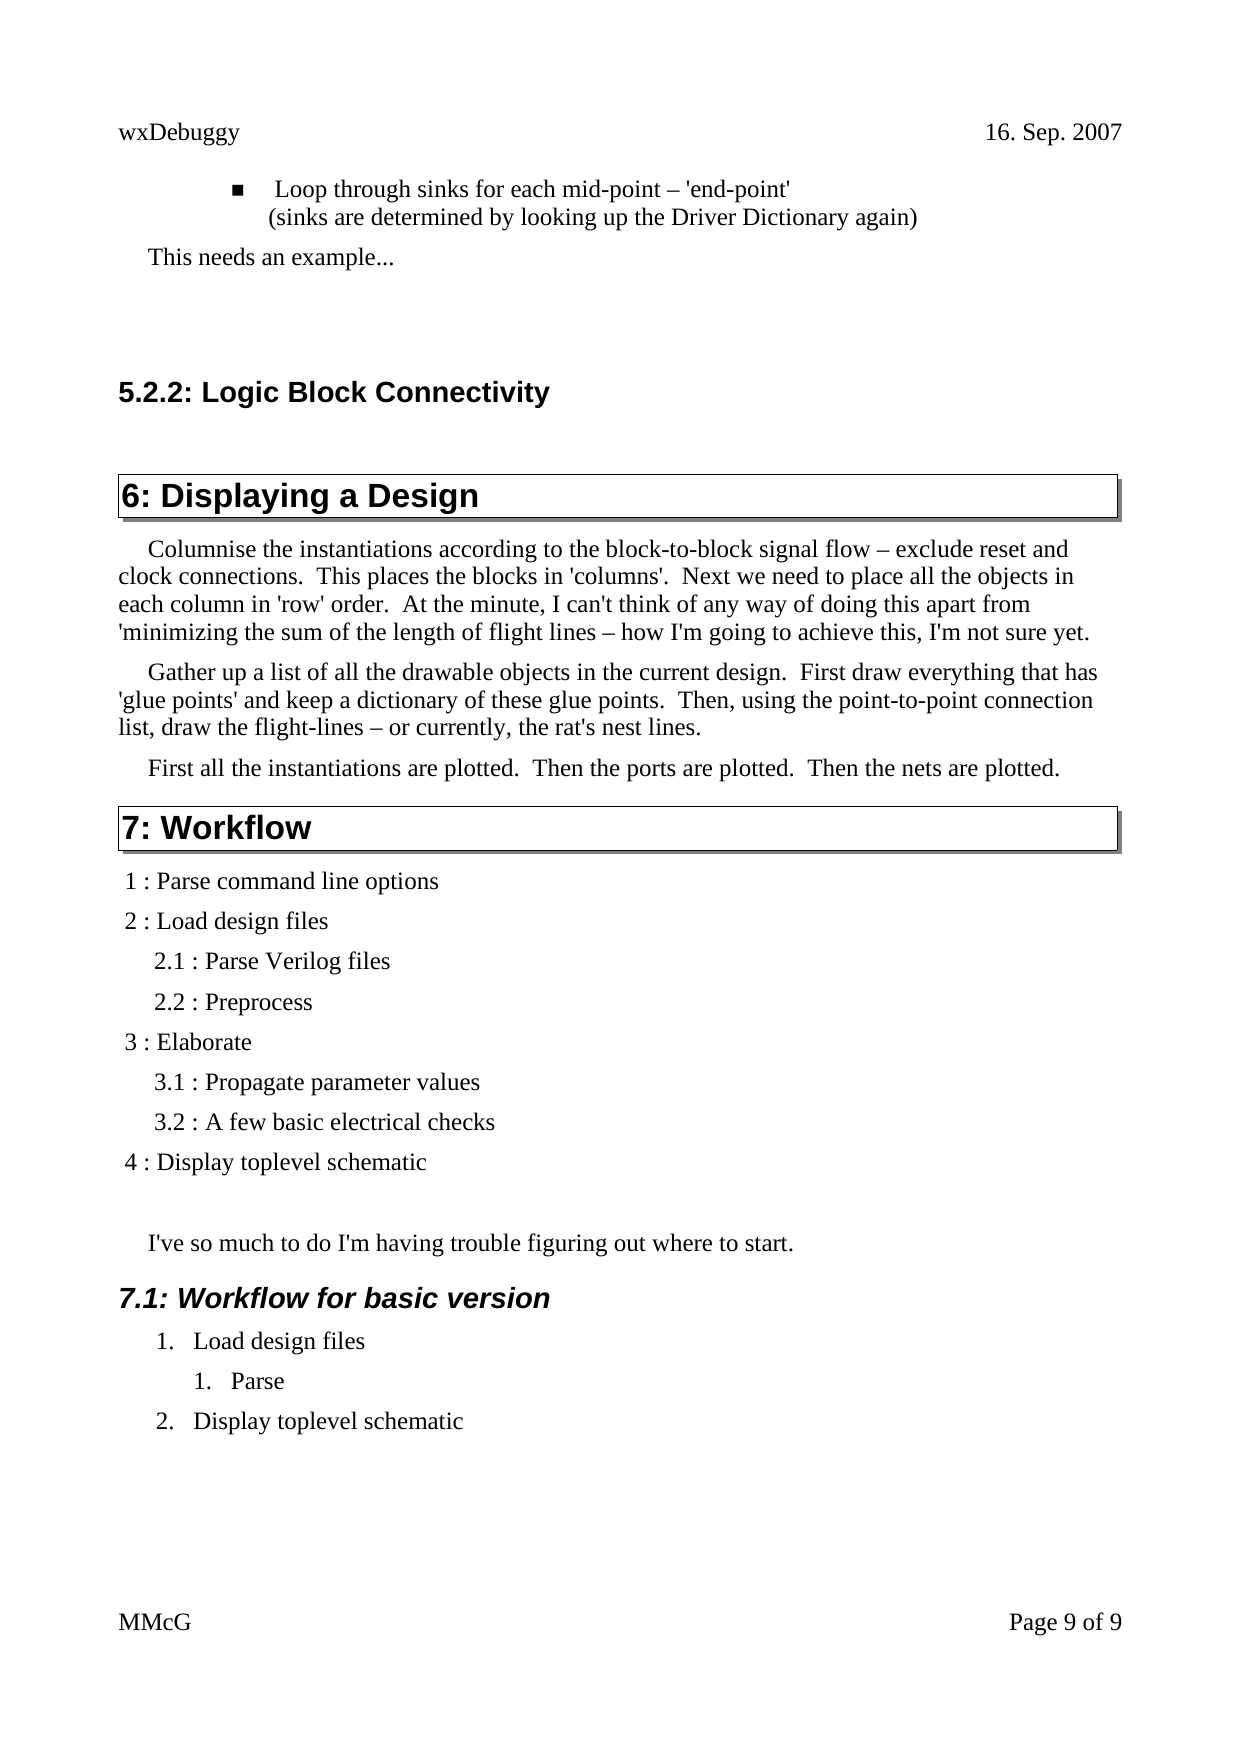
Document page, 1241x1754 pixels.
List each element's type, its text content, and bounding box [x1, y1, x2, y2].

list Load design files [118, 907, 1122, 935]
list Parse Verilog files [148, 947, 1122, 975]
list Propagate parameter values [148, 1068, 1122, 1096]
list Preprocess [148, 988, 1122, 1015]
subtitle Workflow [119, 807, 1117, 850]
text I've so much to do I'm having trouble figuring out where to start. [118, 1229, 1122, 1257]
list Display toplevel schematic [118, 1148, 1122, 1176]
list Load design files [156, 1327, 1122, 1354]
list Parse command line options [118, 867, 1122, 895]
text Gather up a list of all the drawable objects in the current design. First draw everything that has 'glue points' and keep a dictionary of these glue points. Then, using the point-to-point connection list, draw the flight-lines – or currently, the rat's nest lines. [118, 658, 1122, 741]
list Display toplevel schematic [156, 1407, 1122, 1435]
subtitle Displaying a Design [119, 475, 1117, 517]
text This needs an example... [118, 243, 1122, 271]
subtitle Logic Block Connectivity [118, 376, 1122, 409]
list Loop through sinks for each mid-point – 'end-point' (sinks are determined by looking up the Driver Dictionary again) [231, 175, 1122, 231]
text First all the instantiations are plotted. Then the ports are plotted. Then the nets are plotted. [118, 754, 1122, 781]
list A few basic electrical checks [148, 1108, 1122, 1136]
text Columnise the instantiations according to the block-to-block signal flow – exclude reset and clock connections. This places the blocks in 'columns'. Next we need to place all the objects in each column in 'row' order. At the minute, I can't think of any way of doing this apart from 'minimizing the sum of the length of flight lines – how I'm going to achieve this, I'm not sure yet. [118, 535, 1122, 646]
list Parse [193, 1367, 1122, 1395]
subtitle Workflow for basic version [118, 1282, 1122, 1314]
list Elaborate [118, 1028, 1122, 1056]
